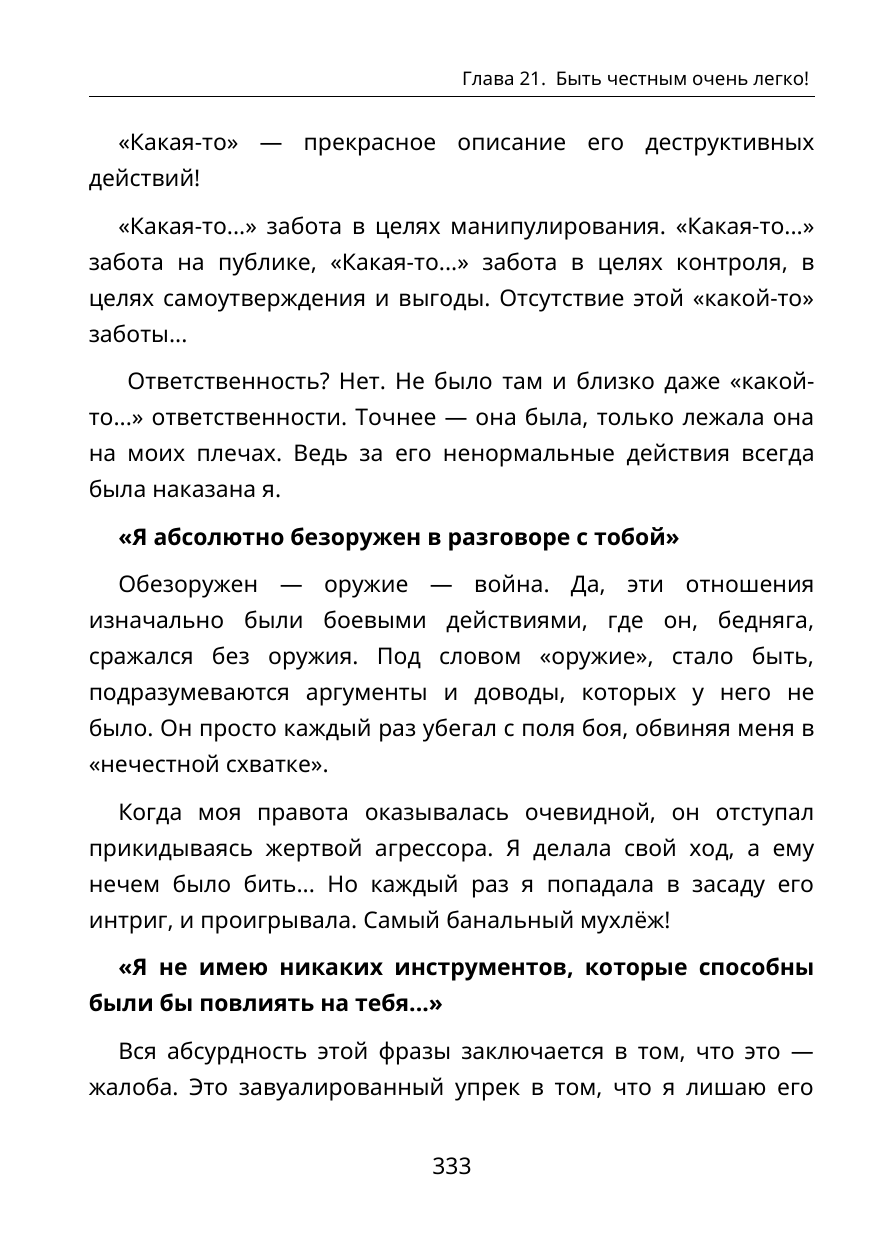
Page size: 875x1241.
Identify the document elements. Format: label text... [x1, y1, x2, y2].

text «Какая-то» — прекрасное описание его деструктивных действий! [88, 126, 815, 193]
text «Какая-то...» забота в целях манипулирования. «Какая-то...» забота на публике, «Какая-то...» забота в целях контроля, в целях самоутверждения и выгоды. Отсутствие этой «какой-то» заботы... [88, 210, 815, 349]
text Обезоружен — оружие — война. Да, эти отношения изначально были боевыми действиями, где он, бедняга, сражался без оружия. Под словом «оружие», стало быть, подразумеваются аргументы и доводы, которых у него не было. Он просто каждый раз убегал с поля боя, обвиняя меня в «нечестной схватке». [88, 568, 815, 779]
text Вся абсурдность этой фразы заключается в том, что это — жалоба. Это завуалированный упрек в том, что я лишаю его [88, 1035, 815, 1102]
text «Я не имею никаких инструментов, которые способны были бы повлиять на тебя...» [88, 951, 815, 1018]
text Ответственность? Нет. Не было там и близко даже «какой-то...» ответственности. Точнее — она была, только лежала она на моих плечах. Ведь за его ненормальные действия всегда была наказана я. [88, 365, 815, 504]
text Когда моя правота оказывалась очевидной, он отступал прикидываясь жертвой агрессора. Я делала свой ход, а ему нечем было бить... Но каждый раз я попадала в засаду его интриг, и проигрывала. Самый банальный мухлёж! [88, 796, 815, 935]
text «Я абсолютно безоружен в разговоре с тобой» [88, 521, 815, 552]
